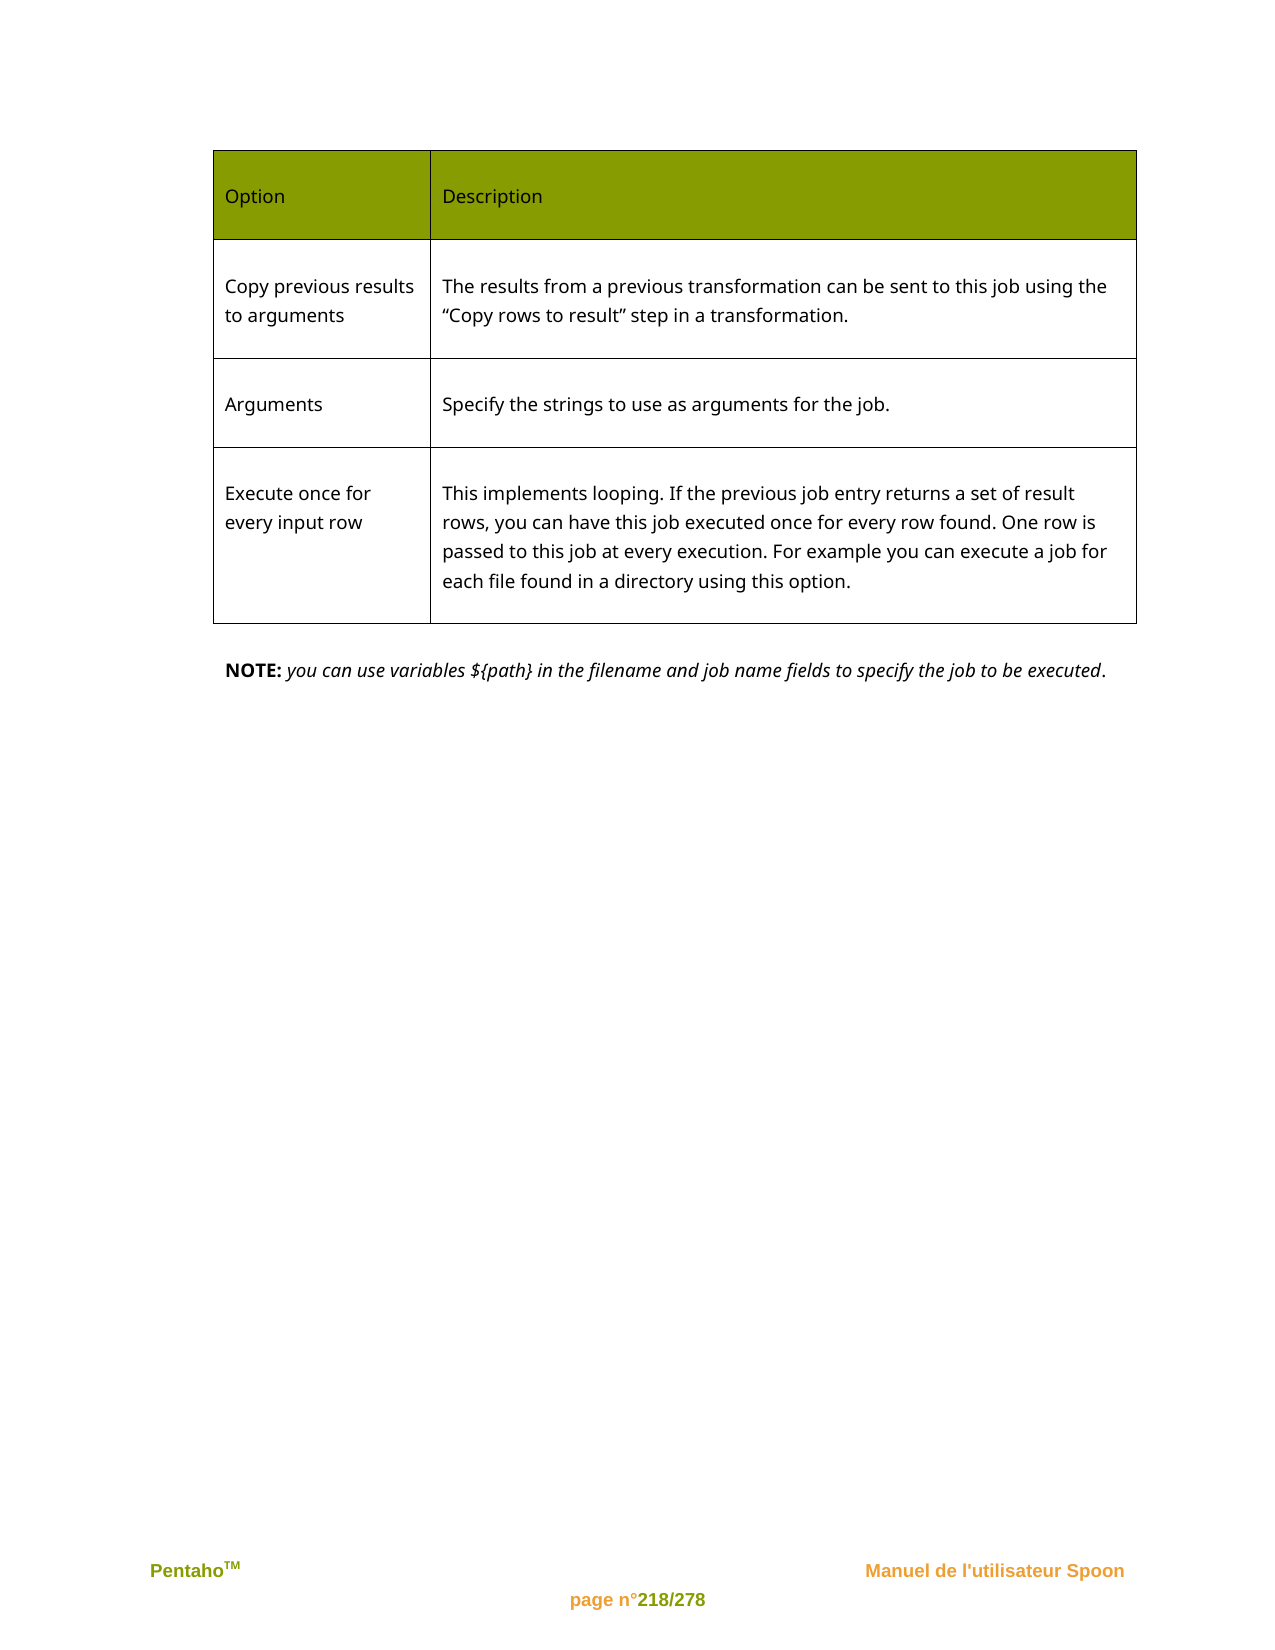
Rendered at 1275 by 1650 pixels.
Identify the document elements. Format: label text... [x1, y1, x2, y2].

table_cell Execute once for every input row [214, 448, 430, 623]
table_cell The results from a previous transformation can be sent to this job using the “Copy rows to result” step in a transformation. [431, 240, 1136, 357]
table_cell This implements looping. If the previous job entry returns a set of result rows, you can have this job executed once for every row found. One row is passed to this job at every execution. For example you can execute a job for each file found in a directory using this option. [431, 448, 1136, 623]
table_header Description [431, 151, 1136, 239]
table_header Option [214, 151, 430, 239]
table_cell Copy previous results to arguments [214, 240, 430, 357]
table_cell Specify the strings to use as arguments for the job. [431, 359, 1136, 447]
table_cell Arguments [214, 359, 430, 447]
text NOTE: you can use variables ${path} in the filename and job name fields to specify the job to be executed. [225, 654, 1125, 683]
